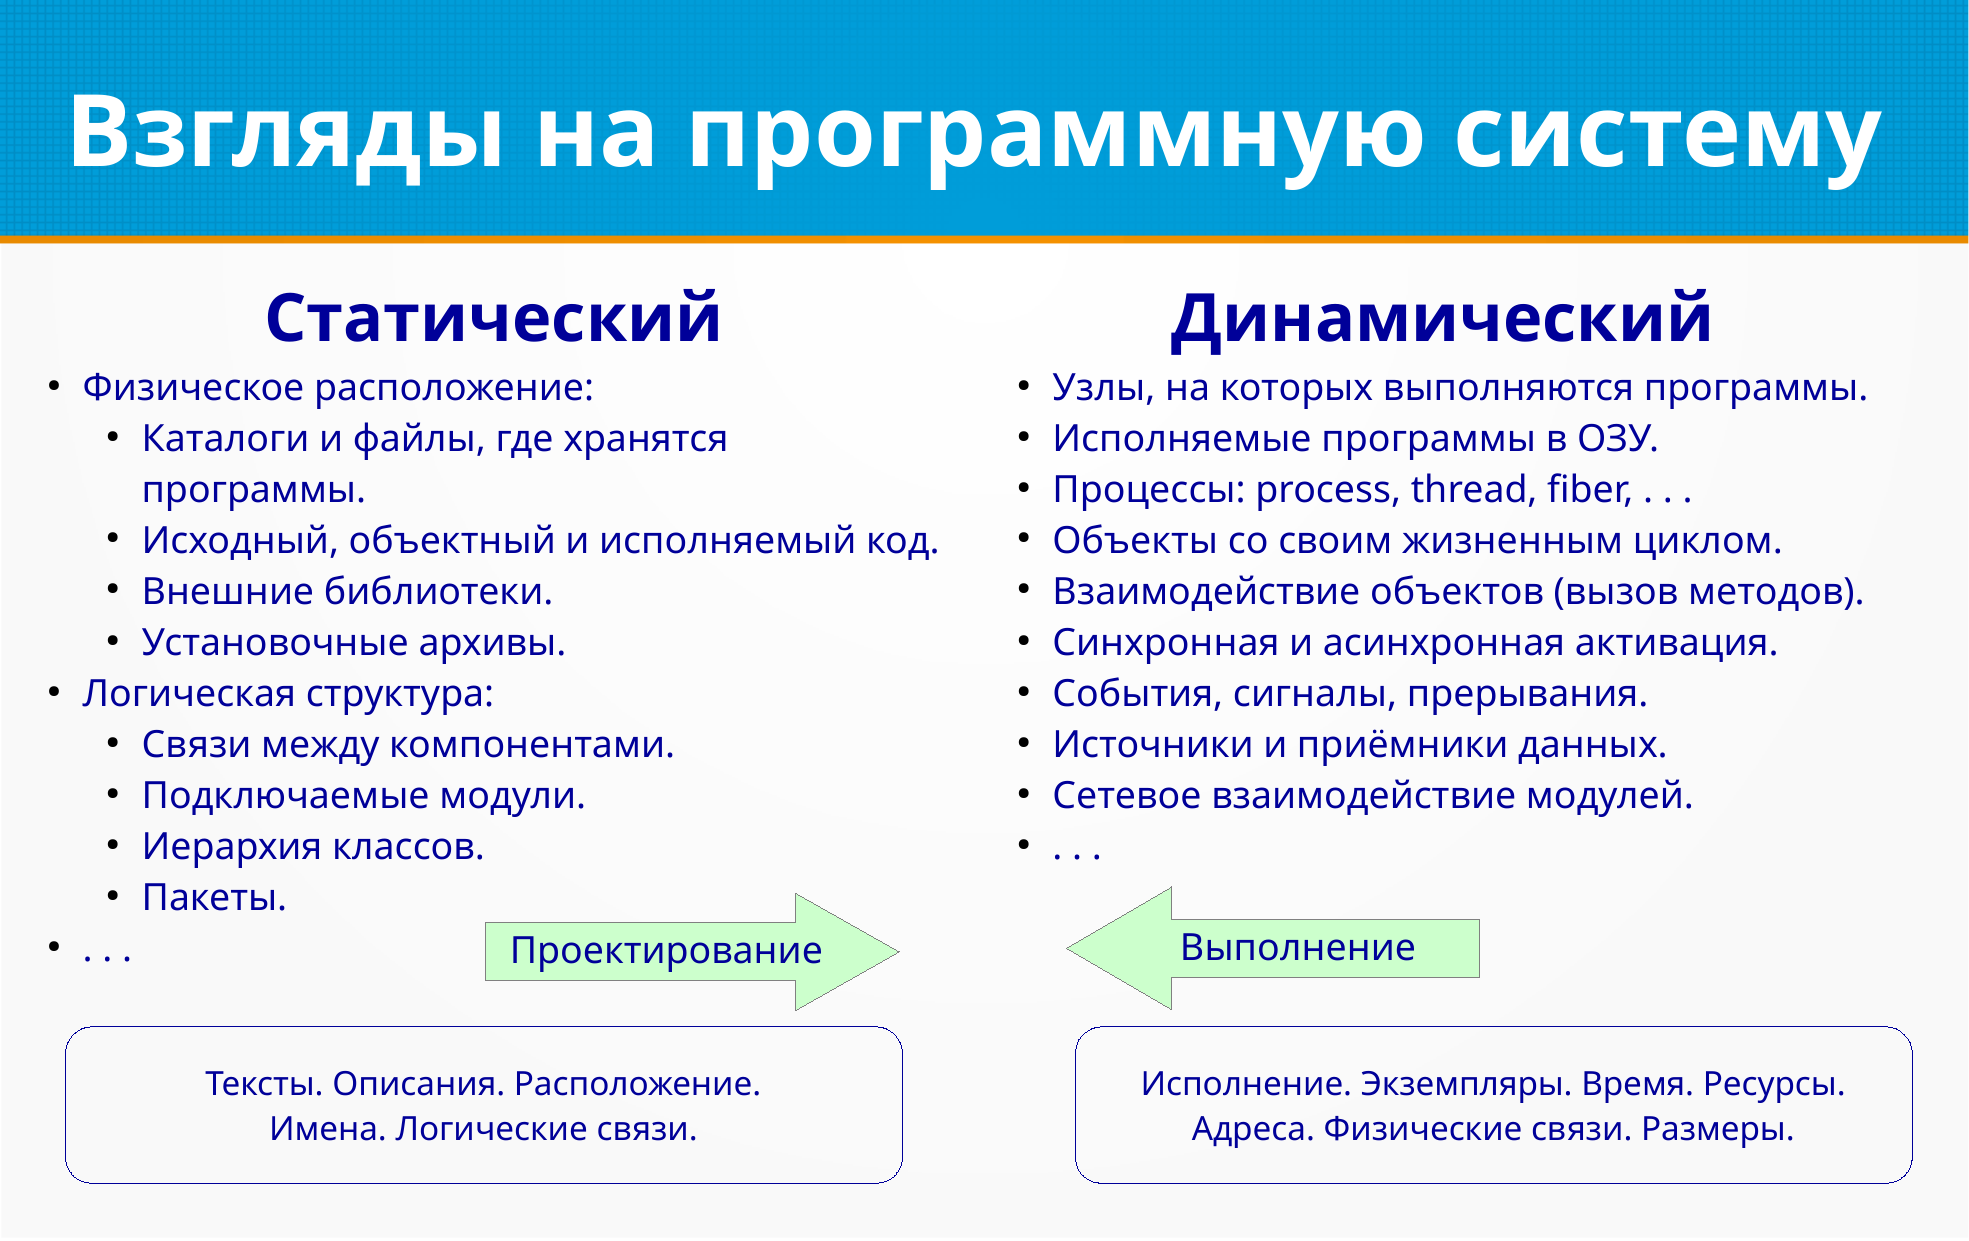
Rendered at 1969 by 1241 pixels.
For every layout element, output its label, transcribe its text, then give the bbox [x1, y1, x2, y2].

text_box Статический Физическое расположение: Каталоги и файлы, где хранятся программы. Исходный, объектный и исполняемый код. Внешние библиотеки. Установочные архивы. Логическая структура: Связи между компонентами. Подключаемые модули. Иерархия классов. Пакеты. . . . [41, 263, 959, 1161]
text_box Тексты. Описания. Расположение. Имена. Логические связи. [65, 1026, 903, 1184]
text_box Динамический Узлы, на которых выполняются программы. Исполняемые программы в ОЗУ. Процессы: process, thread, fiber, . . . Объекты со своим жизненным циклом. Взаимодействие объектов (вызов методов). Синхронная и асинхронная активация. События, сигналы, прерывания. Источники и приёмники данных. Сетевое взаимодействие модулей. . . . [1011, 263, 1921, 1161]
text_box Выполнение [1066, 886, 1480, 1010]
text_box Проектирование [485, 893, 900, 1011]
picture [0, 236, 1969, 1241]
text_box Взгляды на программную систему [59, 55, 1902, 200]
text_box Исполнение. Экземпляры. Время. Ресурсы. Адреса. Физические связи. Размеры. [1075, 1026, 1913, 1184]
